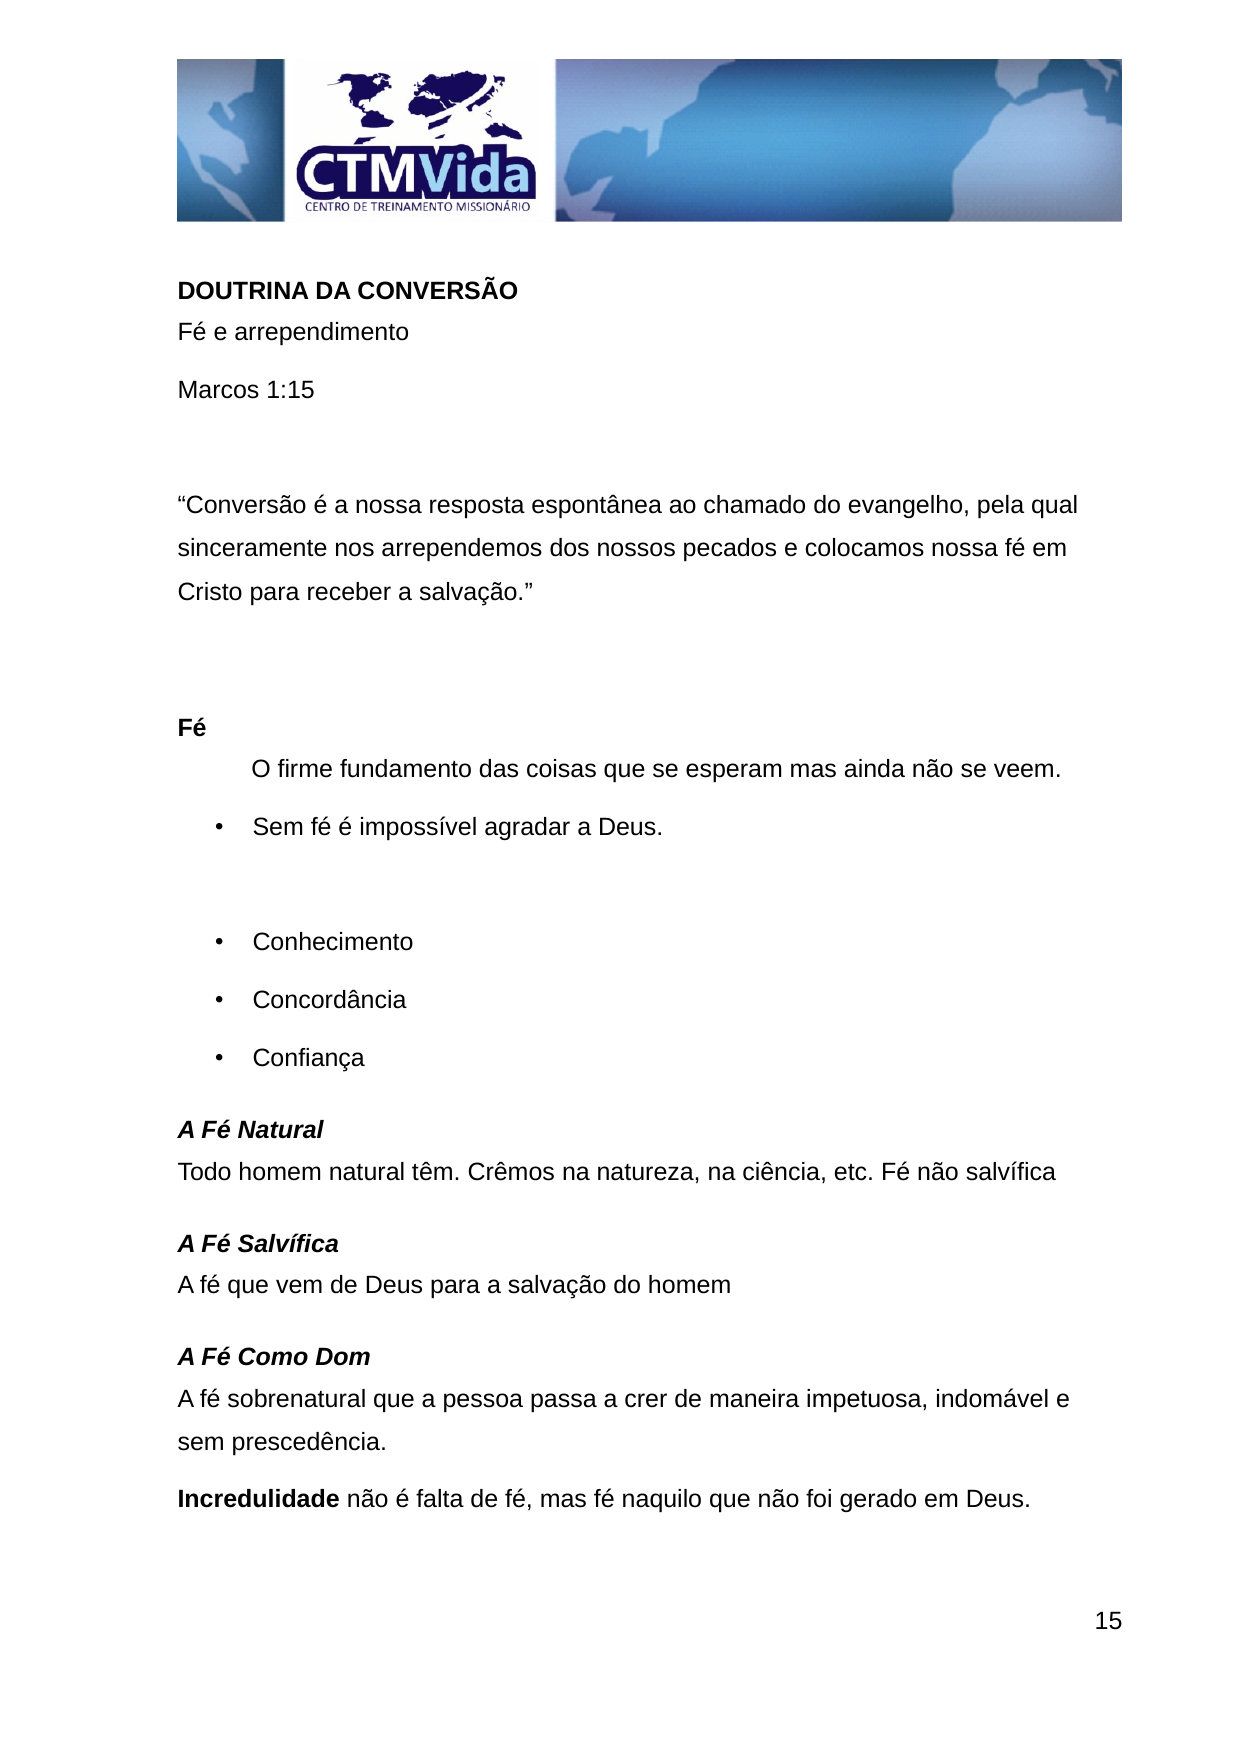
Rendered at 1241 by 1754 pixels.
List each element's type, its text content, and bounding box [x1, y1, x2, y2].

subtitle A fé natural [177, 1115, 1122, 1144]
text Marcos 1:15 [177, 375, 1122, 404]
text Incredulidade não é falta de fé, mas fé naquilo que não foi gerado em Deus. [177, 1484, 1122, 1513]
text Todo homem natural têm. Crêmos na natureza, na ciência, etc. Fé não salvífica [177, 1157, 1122, 1185]
picture [177, 59, 1122, 222]
list Conhecimento [215, 927, 1122, 956]
subtitle Fé [177, 713, 1122, 742]
subtitle A fé como dom [177, 1342, 1122, 1371]
text A fé que vem de Deus para a salvação do homem [177, 1270, 1122, 1299]
text A fé sobrenatural que a pessoa passa a crer de maneira impetuosa, indomável e sem prescedência. [177, 1384, 1122, 1456]
subtitle A fé salvífica [177, 1229, 1122, 1258]
text “Conversão é a nossa resposta espontânea ao chamado do evangelho, pela qual sinceramente nos arrependemos dos nossos pecados e colocamos nossa fé em Cristo para receber a salvação.” [177, 490, 1122, 605]
subtitle Doutrina da Conversão [177, 276, 1122, 305]
list Confiança [215, 1043, 1122, 1072]
text O firme fundamento das coisas que se esperam mas ainda não se veem. [177, 754, 1122, 783]
text Fé e arrependimento [177, 317, 1122, 346]
list Sem fé é impossível agradar a Deus. [215, 812, 1122, 841]
list Concordância [215, 985, 1122, 1014]
